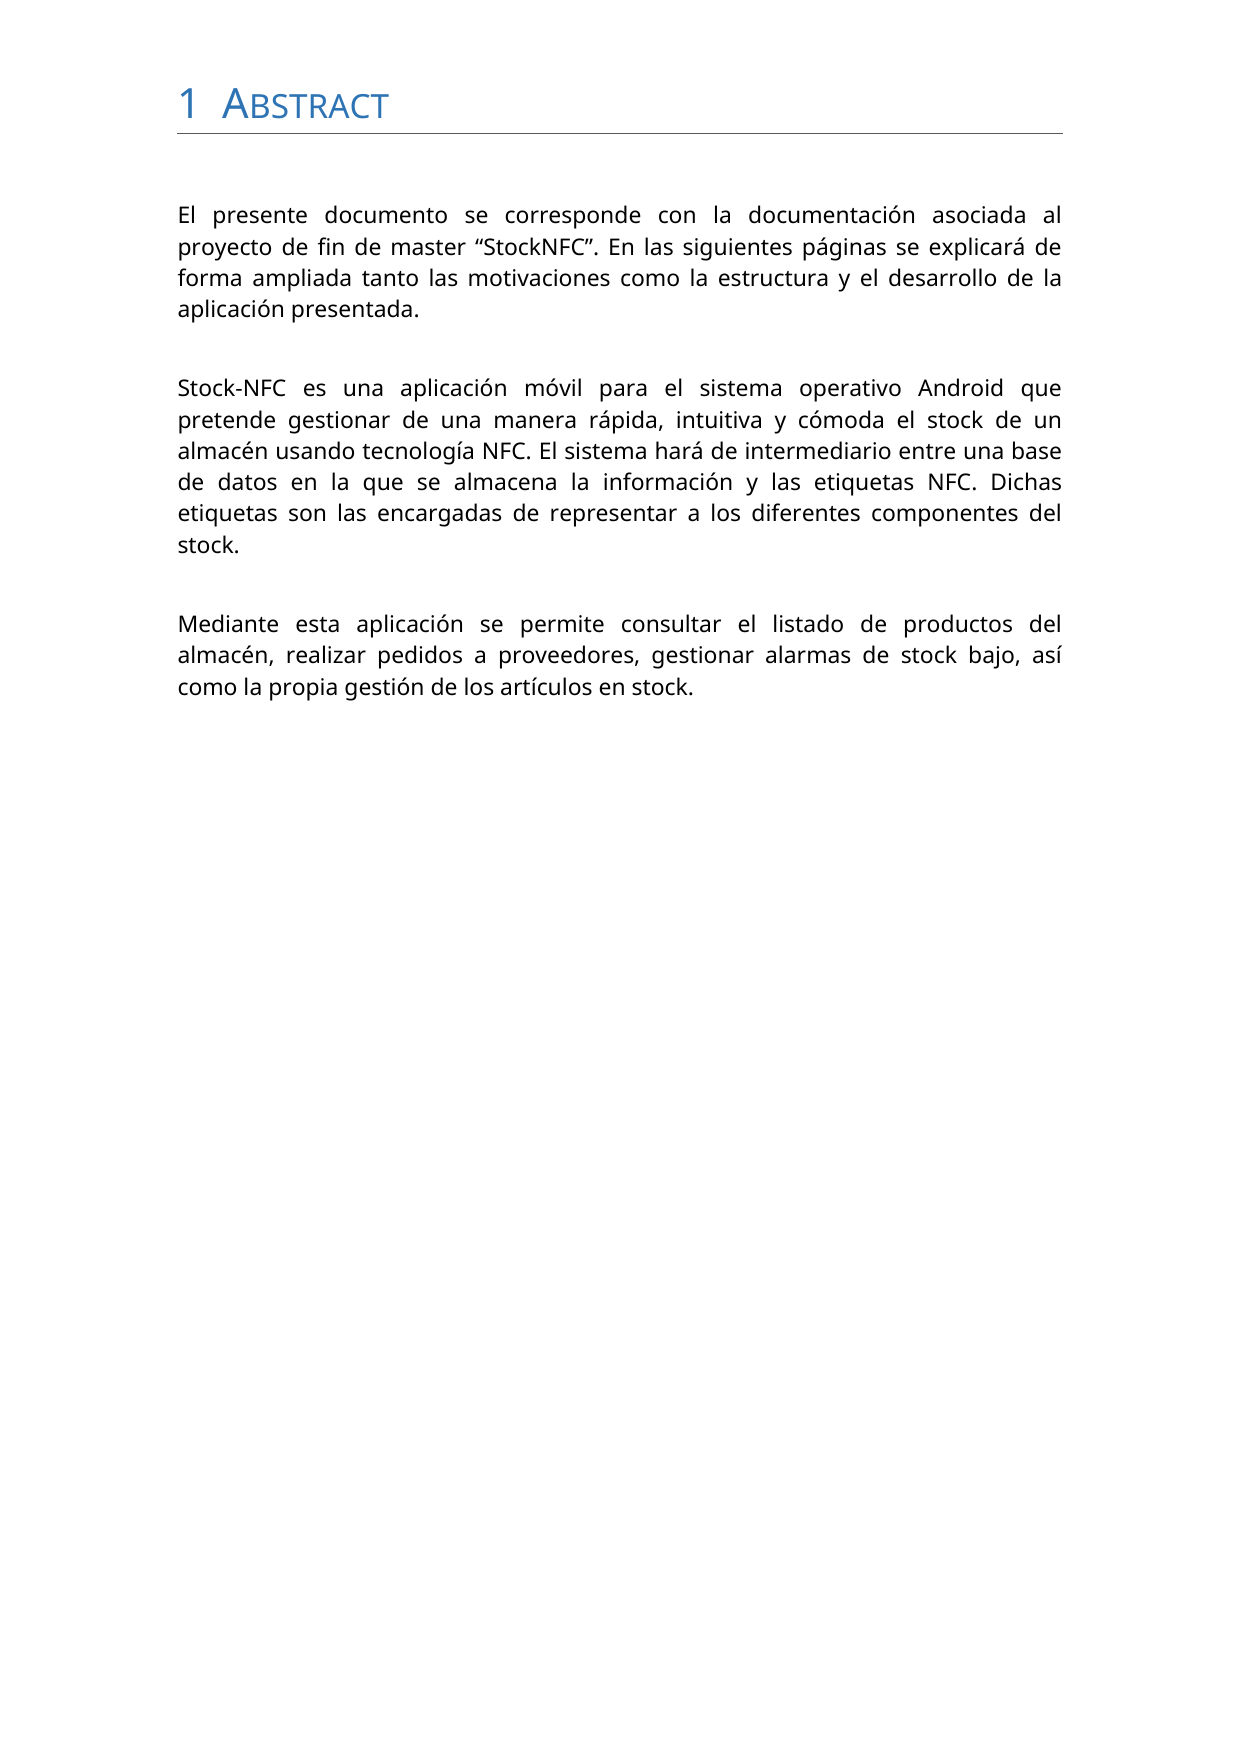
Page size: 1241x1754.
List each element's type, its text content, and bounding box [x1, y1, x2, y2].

text Mediante esta aplicación se permite consultar el listado de productos del almacén, realizar pedidos a proveedores, gestionar alarmas de stock bajo, así como la propia gestión de los artículos en stock. [177, 608, 1063, 702]
text Stock-NFC es una aplicación móvil para el sistema operativo Android que pretende gestionar de una manera rápida, intuitiva y cómoda el stock de un almacén usando tecnología NFC. El sistema hará de intermediario entre una base de datos en la que se almacena la información y las etiquetas NFC. Dichas etiquetas son las encargadas de representar a los diferentes componentes del stock. [177, 372, 1063, 560]
text El presente documento se corresponde con la documentación asociada al proyecto de fin de master “StockNFC”. En las siguientes páginas se explicará de forma ampliada tanto las motivaciones como la estructura y el desarrollo de la aplicación presentada. [177, 199, 1063, 324]
subtitle Abstract [177, 74, 1063, 133]
